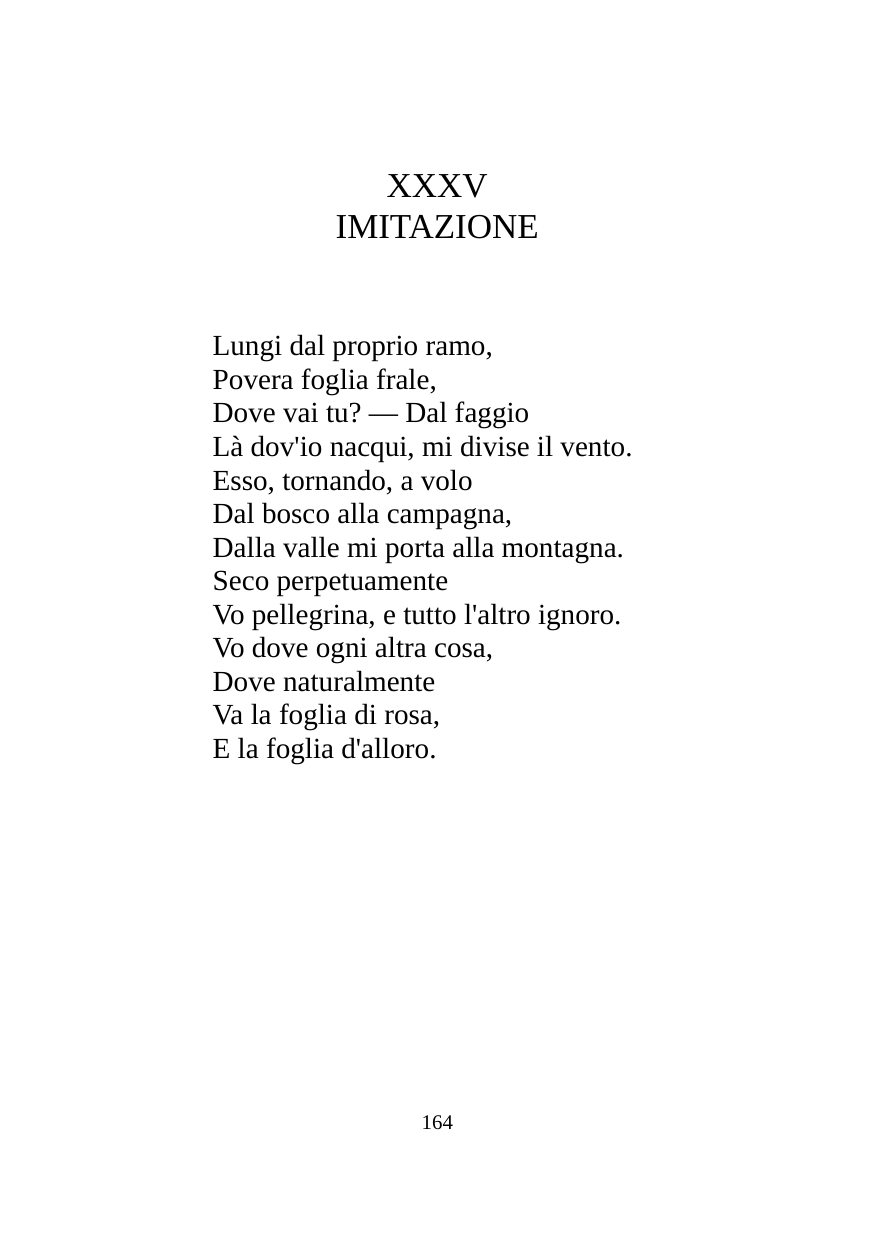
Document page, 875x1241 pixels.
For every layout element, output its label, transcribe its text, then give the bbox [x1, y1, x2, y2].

text Dove vai tu? — Dal faggio [183, 396, 768, 429]
subtitle XXXV IMITAZIONE [106, 165, 768, 246]
text E la foglia d'alloro. [183, 731, 768, 764]
text Seco perpetuamente [183, 563, 768, 597]
text Povera foglia frale, [183, 362, 768, 396]
text Va la foglia di rosa, [183, 697, 768, 731]
text Esso, tornando, a volo [183, 463, 768, 496]
text Dove naturalmente [183, 664, 768, 697]
text Dal bosco alla campagna, [183, 496, 768, 530]
text Vo dove ogni altra cosa, [183, 630, 768, 664]
text Vo pellegrina, e tutto l'altro ignoro. [183, 597, 768, 630]
text Dalla valle mi porta alla montagna. [183, 530, 768, 563]
text Lungi dal proprio ramo, [183, 328, 768, 362]
text Là dov'io nacqui, mi divise il vento. [183, 429, 768, 463]
